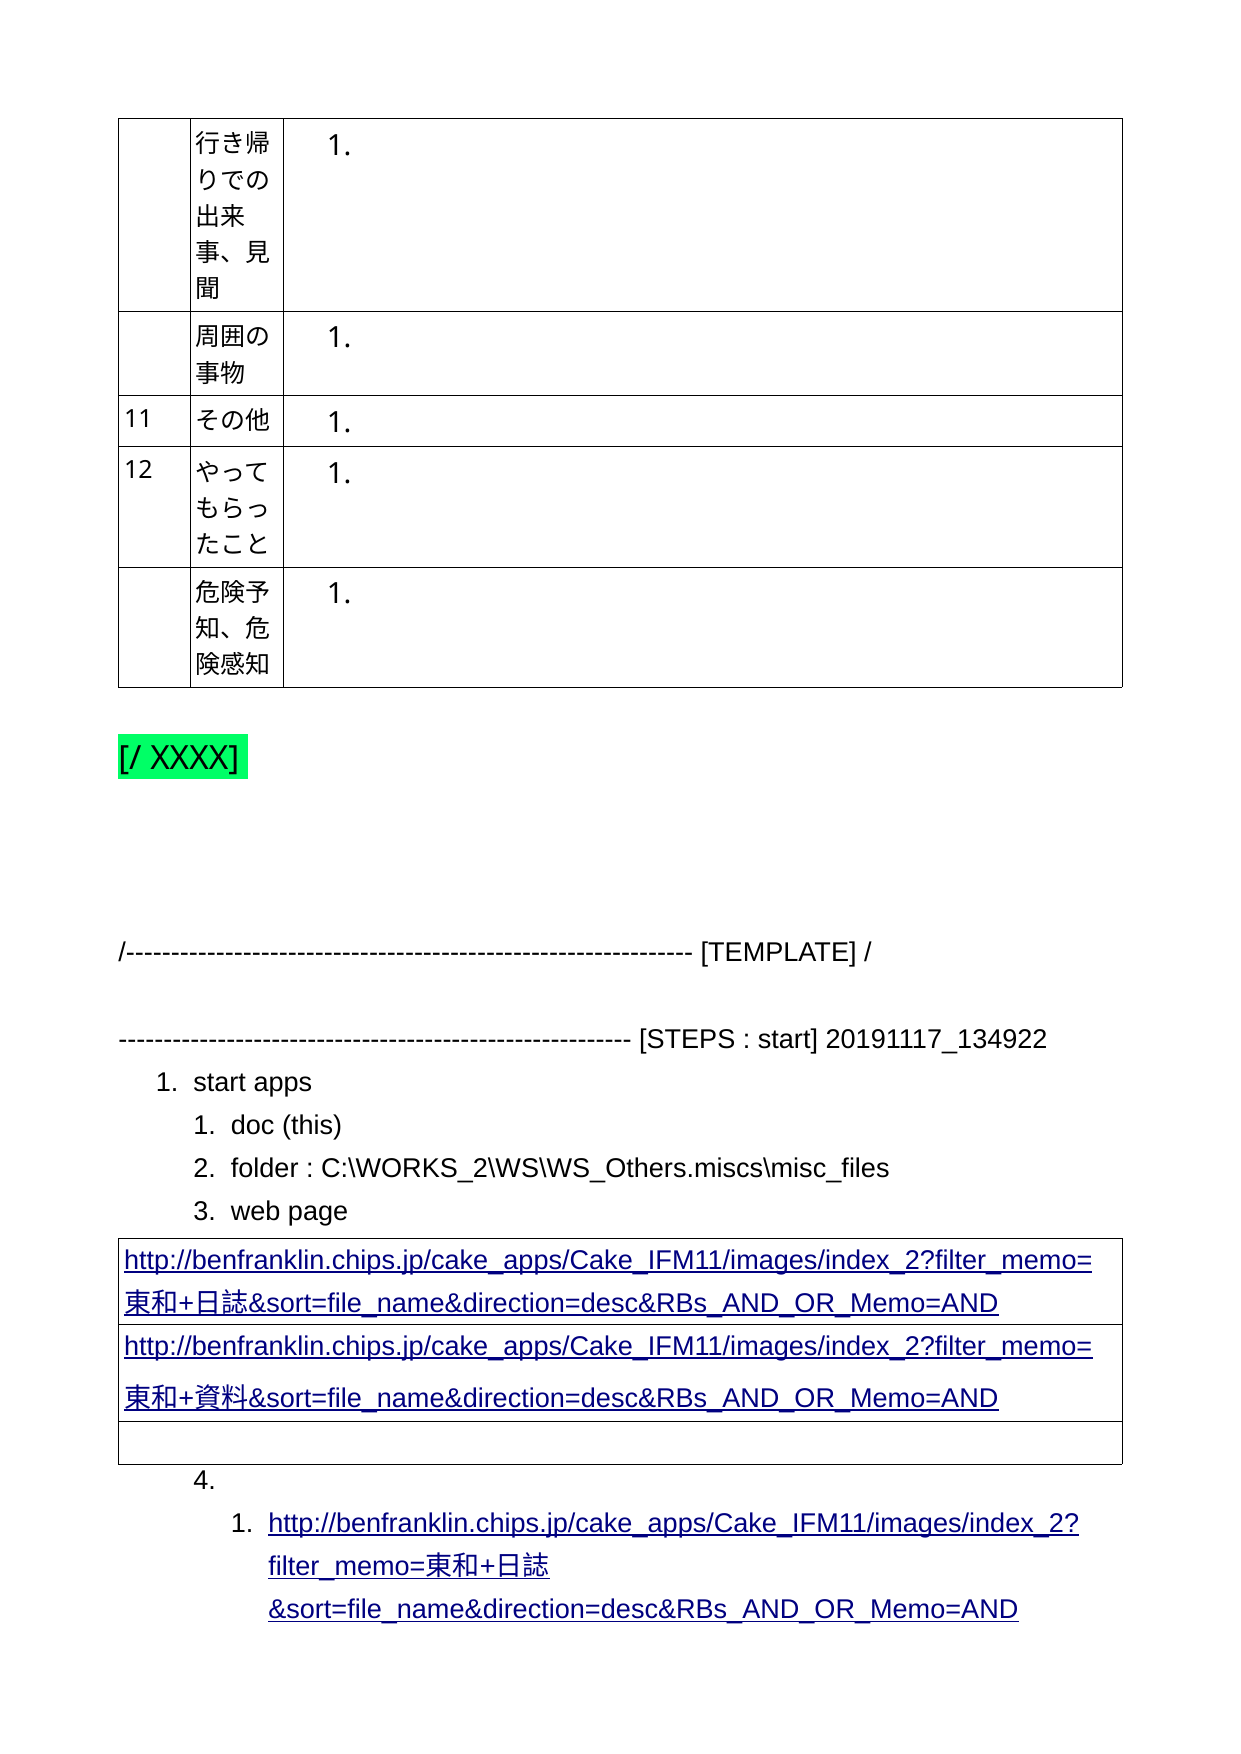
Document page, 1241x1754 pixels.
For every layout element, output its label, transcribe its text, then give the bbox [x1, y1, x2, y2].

table_header http://benfranklin.chips.jp/cake_apps/Cake_IFM11/images/index_2?filter_memo=東和+日誌&sort=file_name&direction=desc&RBs_AND_OR_Memo=AND [119, 1239, 1122, 1324]
table_cell http://benfranklin.chips.jp/cake_apps/Cake_IFM11/images/index_2?filter_memo=東和+資料&sort=file_name&direction=desc&RBs_AND_OR_Memo=AND [119, 1325, 1122, 1421]
list http://benfranklin.chips.jp/cake_apps/Cake_IFM11/images/index_2?filter_memo=東和+日誌&sort=file_name&direction=desc&RBs_AND_OR_Memo=AND [231, 1507, 1122, 1625]
table_cell [119, 1422, 1122, 1464]
list doc (this) [193, 1109, 1122, 1140]
table_cell 11 [119, 396, 190, 446]
table_cell [284, 568, 1122, 687]
list web page [193, 1195, 1122, 1226]
table_cell やってもらったこと [191, 447, 283, 567]
list start apps [156, 1066, 1122, 1097]
table_cell [119, 312, 190, 395]
table_cell [284, 312, 1122, 395]
text --------------------------------------------------------- [STEPS : start] 20191117_134922 [118, 1023, 1122, 1054]
table_cell [119, 568, 190, 687]
table_cell 周囲の事物 [191, 312, 283, 395]
table_cell [284, 119, 1122, 311]
table_cell その他 [191, 396, 283, 446]
list folder : C:\WORKS_2\WS\WS_Others.miscs\misc_files [193, 1152, 1122, 1183]
table_cell 危険予知、危険感知 [191, 568, 283, 687]
text [/ XXXX] [118, 733, 1122, 779]
table_cell 行き帰りでの出来事、見聞 [191, 119, 283, 311]
table_cell 12 [119, 447, 190, 567]
table_cell [119, 119, 190, 311]
text /--------------------------------------------------------------- [TEMPLATE] / [118, 936, 1122, 967]
table_cell [284, 447, 1122, 567]
table_cell [284, 396, 1122, 446]
